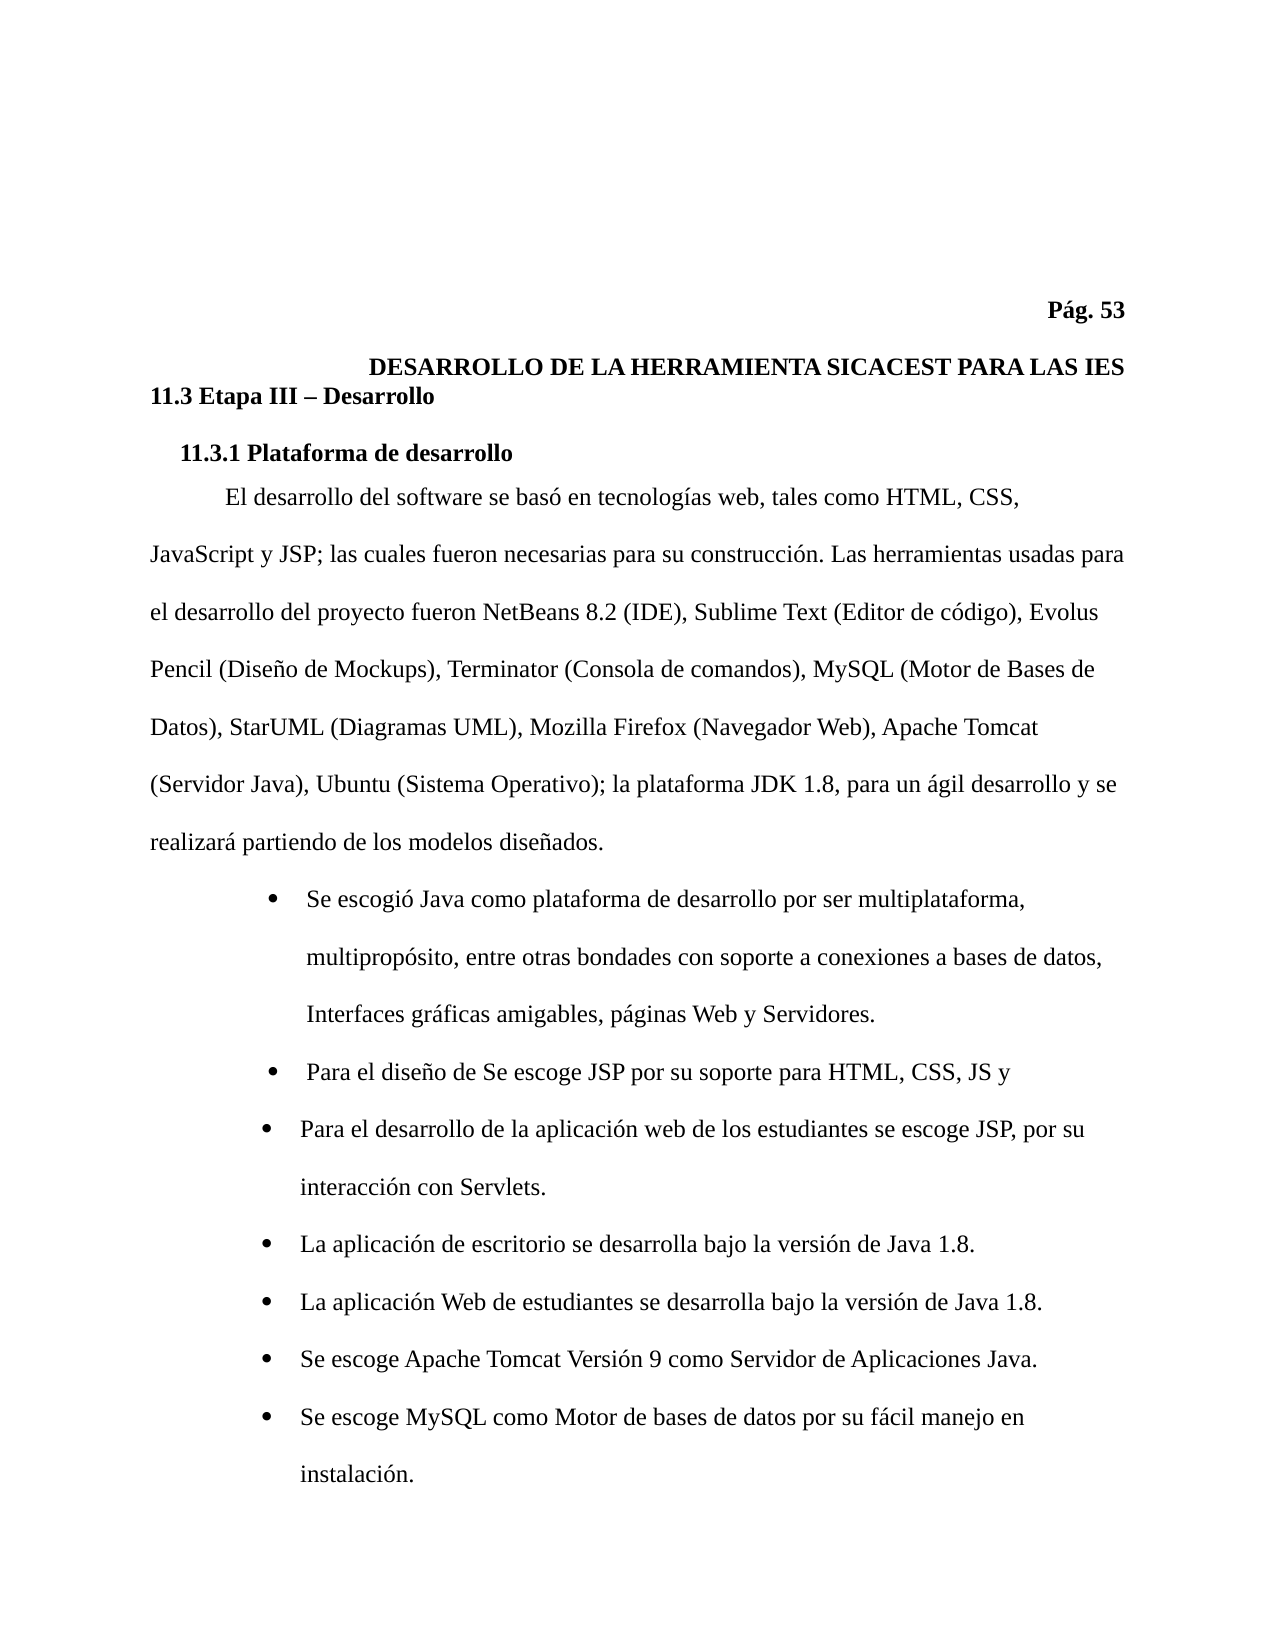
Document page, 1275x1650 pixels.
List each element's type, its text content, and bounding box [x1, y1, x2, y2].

list Se escogió Java como plataforma de desarrollo por ser multiplataforma, multipropósito, entre otras bondades con soporte a conexiones a bases de datos, Interfaces gráficas amigables, páginas Web y Servidores. [269, 884, 1125, 1028]
text El desarrollo del software se basó en tecnologías web, tales como HTML, CSS, JavaScript y JSP; las cuales fueron necesarias para su construcción. Las herramientas usadas para el desarrollo del proyecto fueron NetBeans 8.2 (IDE), Sublime Text (Editor de código), Evolus Pencil (Diseño de Mockups), Terminator (Consola de comandos), MySQL (Motor de Bases de Datos), StarUML (Diagramas UML), Mozilla Firefox (Navegador Web), Apache Tomcat (Servidor Java), Ubuntu (Sistema Operativo); la plataforma JDK 1.8, para un ágil desarrollo y se realizará partiendo de los modelos diseñados. [150, 482, 1125, 855]
list Se escoge Apache Tomcat Versión 9 como Servidor de Aplicaciones Java. [262, 1344, 1125, 1373]
list Para el desarrollo de la aplicación web de los estudiantes se escoge JSP, por su interacción con Servlets. [262, 1114, 1125, 1200]
list Se escoge MySQL como Motor de bases de datos por su fácil manejo en instalación. [262, 1402, 1125, 1488]
list 11.3 Etapa III – Desarrollo [150, 381, 1125, 410]
list La aplicación de escritorio se desarrolla bajo la versión de Java 1.8. [262, 1229, 1125, 1258]
list Para el diseño de Se escoge JSP por su soporte para HTML, CSS, JS y [269, 1057, 1125, 1085]
list La aplicación Web de estudiantes se desarrolla bajo la versión de Java 1.8. [262, 1287, 1125, 1315]
list 11.3.1 Plataforma de desarrollo [150, 438, 1125, 467]
